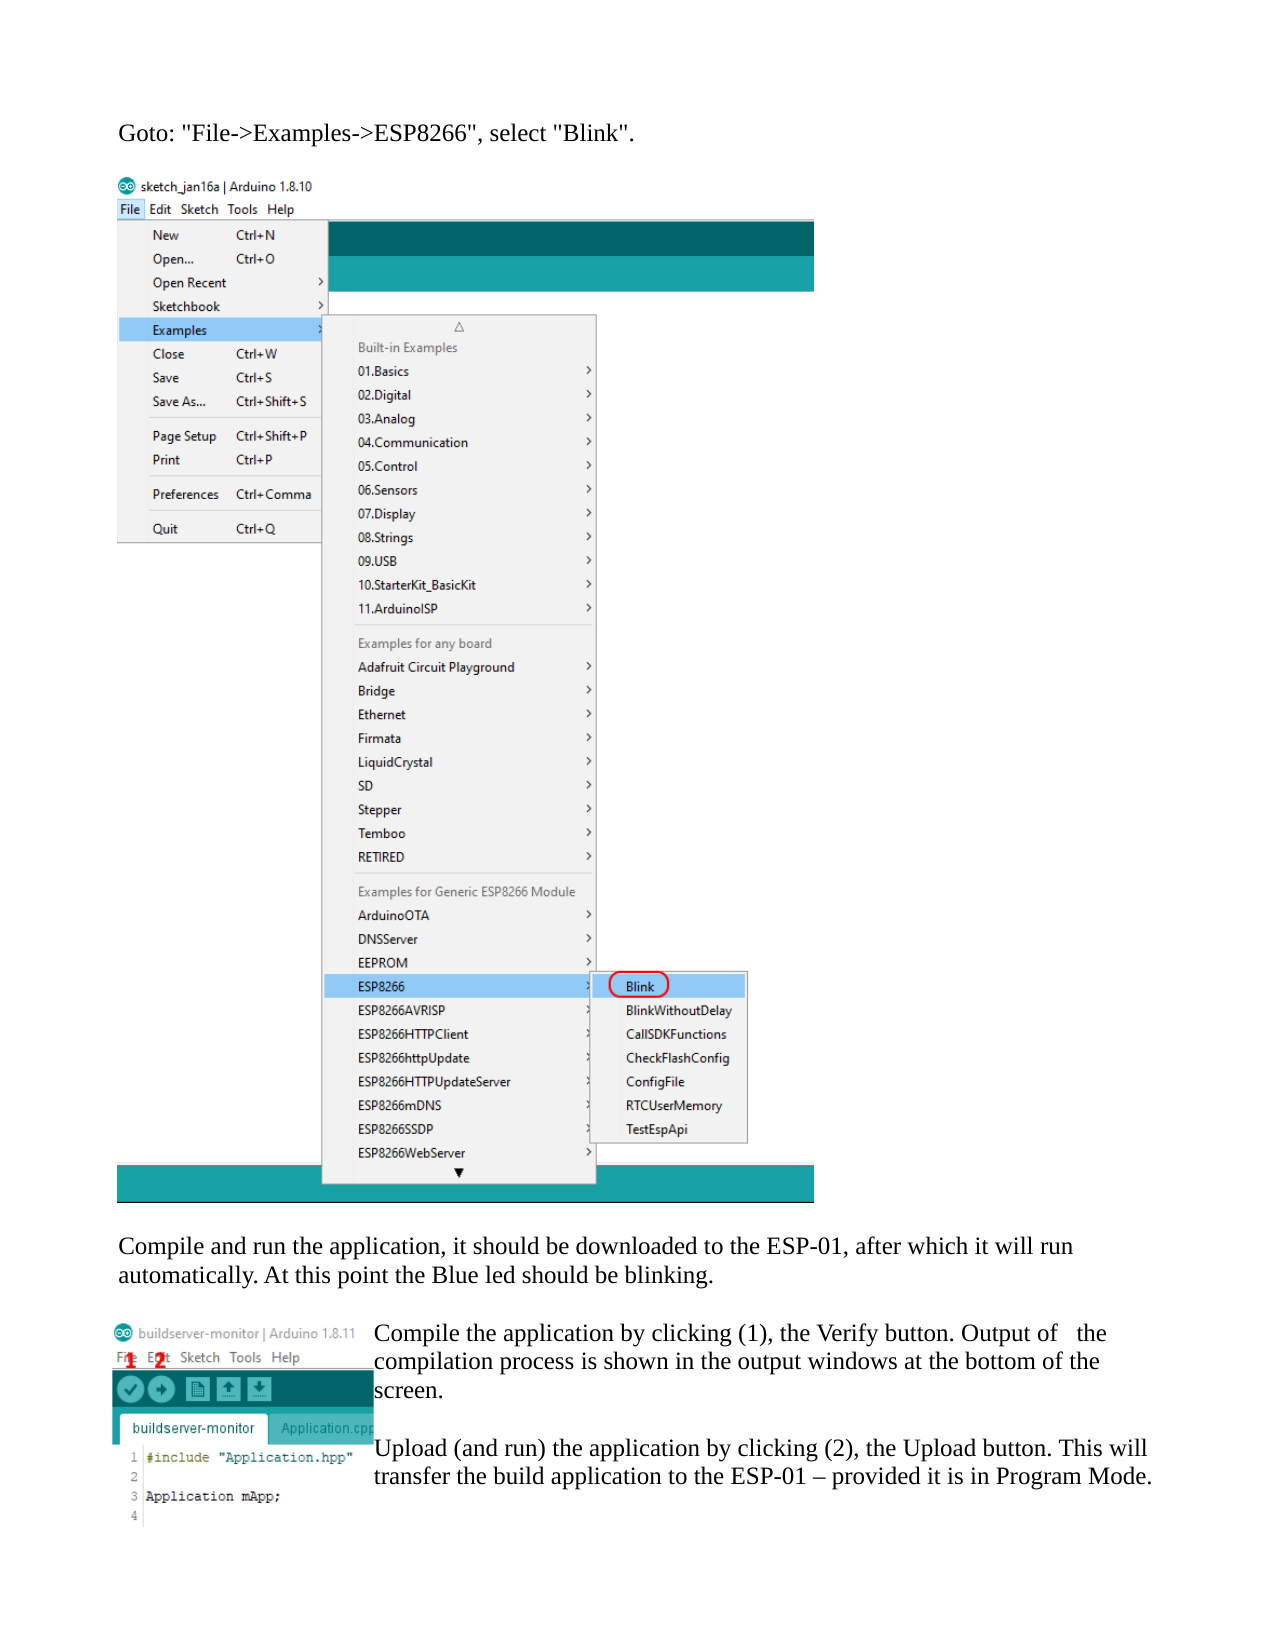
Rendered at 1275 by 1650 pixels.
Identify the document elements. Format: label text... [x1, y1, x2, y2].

text Upload (and run) the application by clicking (2), the Upload button. This will transfer the build application to the ESP-01 – provided it is in Program Mode. [374, 1433, 1157, 1490]
picture [112, 1320, 374, 1527]
picture [117, 174, 814, 1203]
text Compile and run the application, it should be downloaded to the ESP-01, after which it will run automatically. At this point the Blue led should be blinking. [118, 1231, 1157, 1289]
text Goto: "File->Examples->ESP8266", select "Blink". [118, 118, 1157, 147]
text Compile the application by clicking (1), the Verify button. Output of the compilation process is shown in the output windows at the bottom of the screen. [118, 1318, 1157, 1404]
